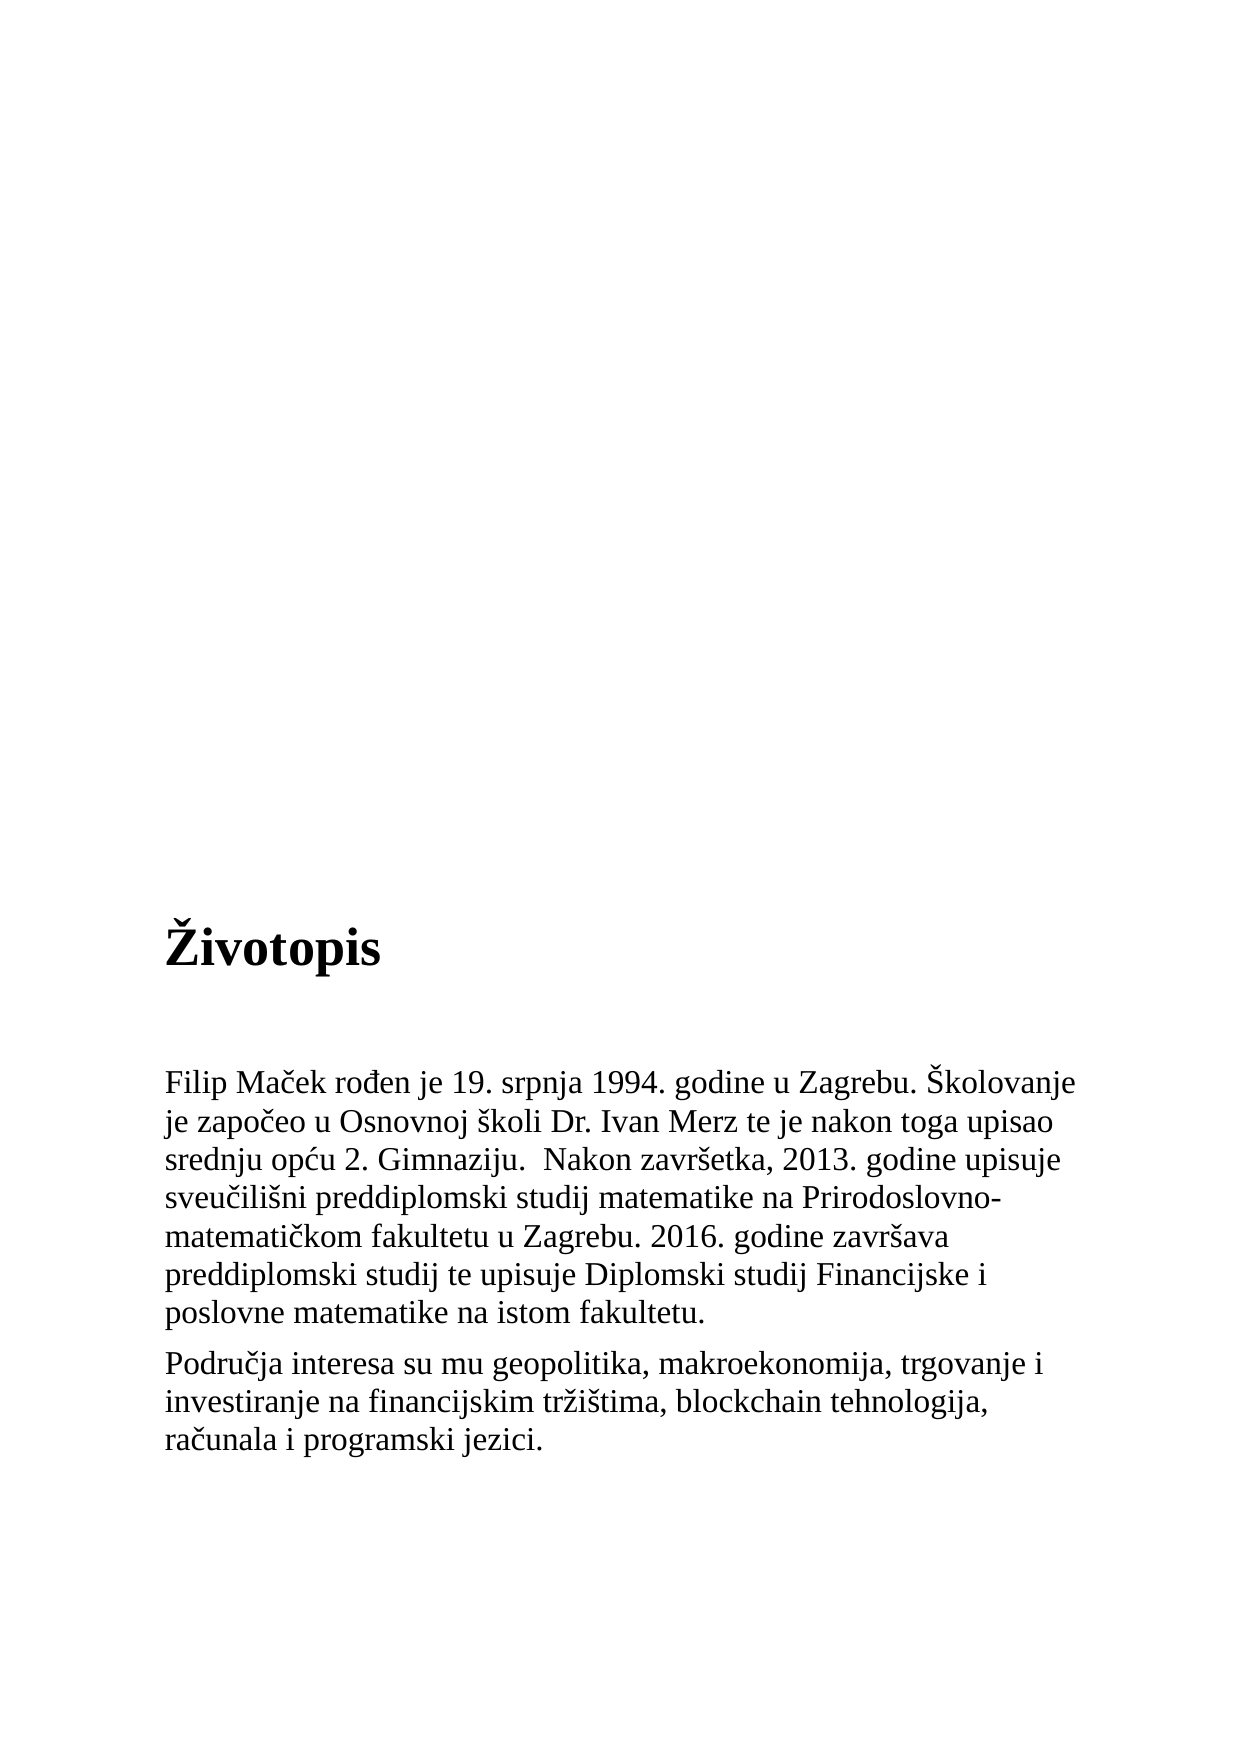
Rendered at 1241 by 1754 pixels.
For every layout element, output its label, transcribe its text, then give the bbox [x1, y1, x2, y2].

text Filip Maček rođen je 19. srpnja 1994. godine u Zagrebu. Školovanje je započeo u Osnovnoj školi Dr. Ivan Merz te je nakon toga upisao srednju opću 2. Gimnaziju. Nakon završetka, 2013. godine upisuje sveučilišni preddiplomski studij matematike na Prirodoslovno-matematičkom fakultetu u Zagrebu. 2016. godine završava preddiplomski studij te upisuje Diplomski studij Financijske i poslovne matematike na istom fakultetu. [164, 1063, 1092, 1331]
text Životopis [164, 914, 1092, 977]
text Područja interesa su mu geopolitika, makroekonomija, trgovanje i investiranje na financijskim tržištima, blockchain tehnologija, računala i programski jezici. [164, 1343, 1092, 1458]
